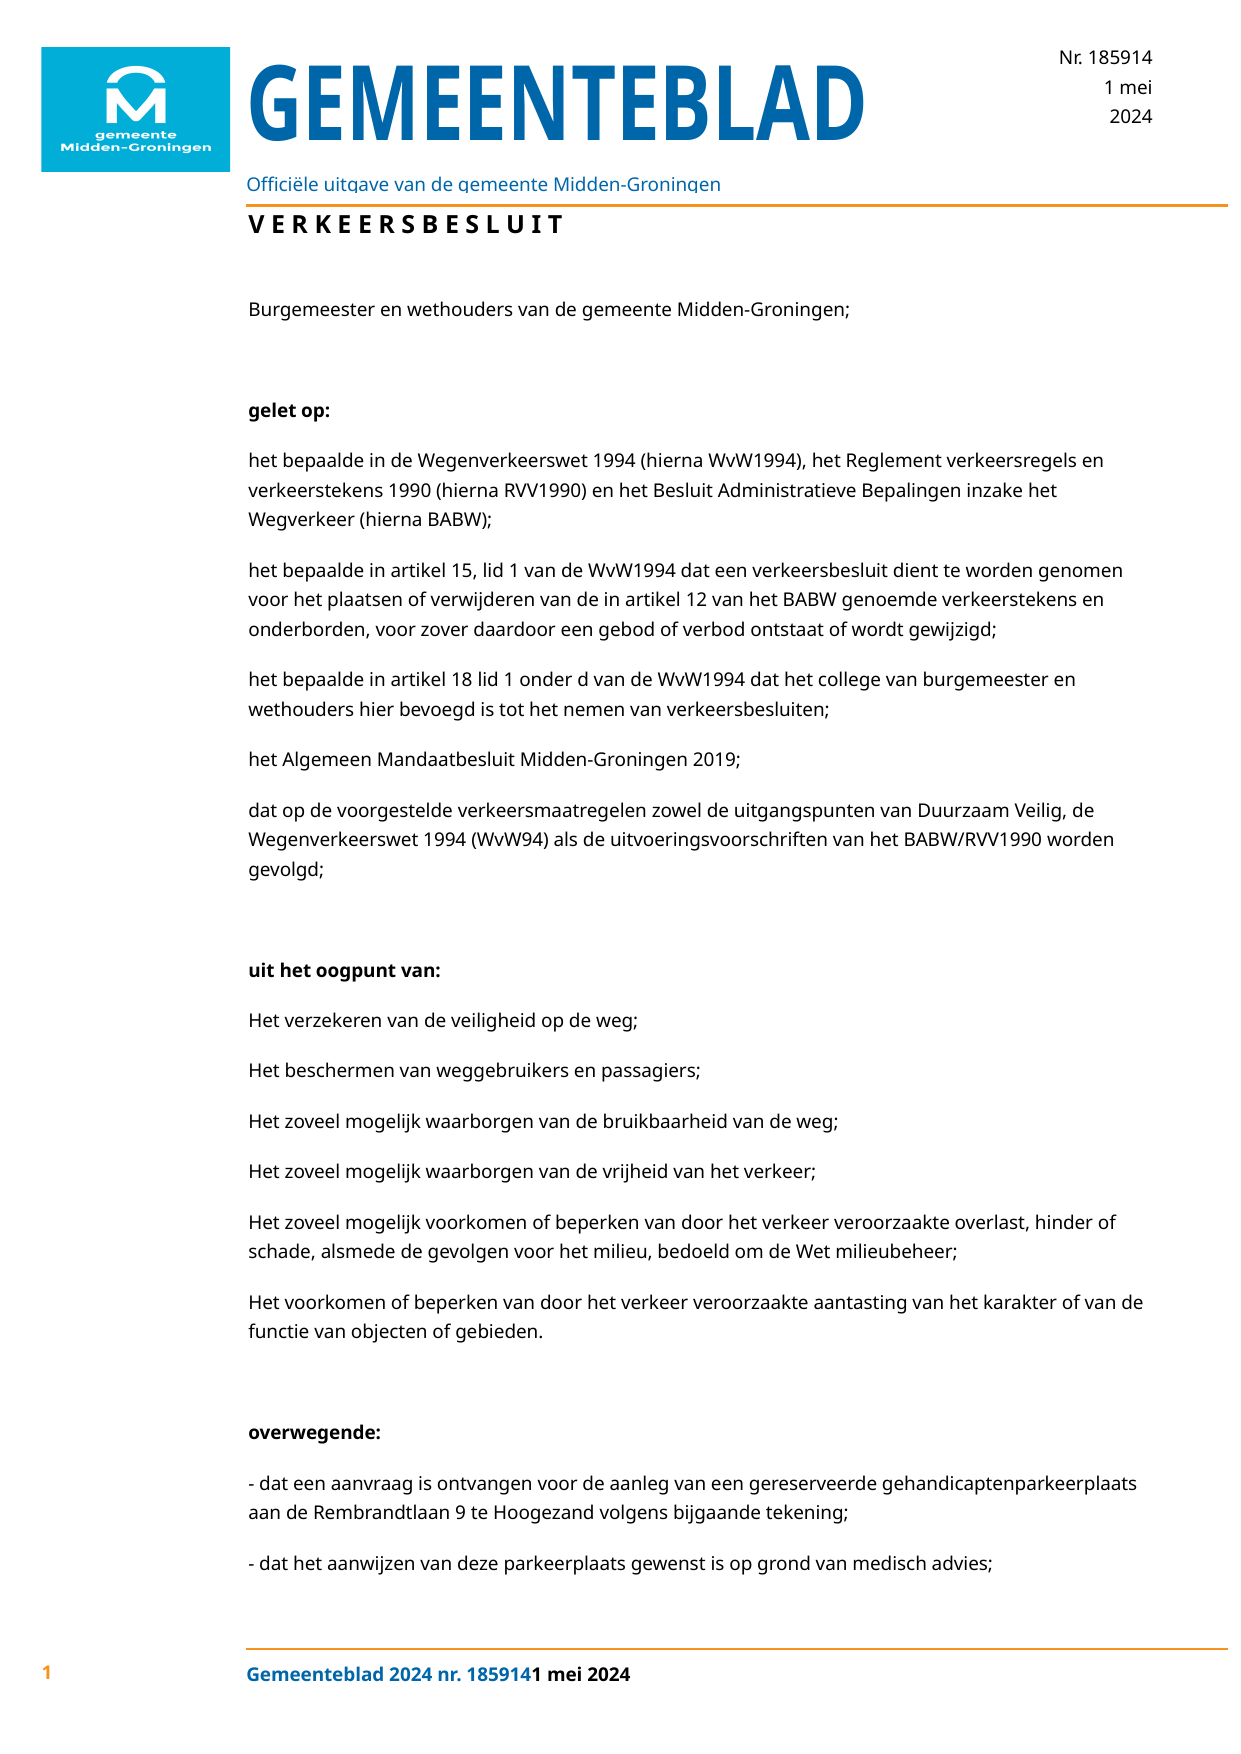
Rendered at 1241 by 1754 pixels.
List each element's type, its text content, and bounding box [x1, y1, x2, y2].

text gelet op: [248, 397, 1152, 423]
text V E R K E E R S B E S L U I T [248, 207, 1152, 241]
text Het verzekeren van de veiligheid op de weg; [248, 1007, 1152, 1033]
text Het beschermen van weggebruikers en passagiers; [248, 1058, 1152, 1083]
text Burgemeester en wethouders van de gemeente Midden-Groningen; [248, 296, 1152, 322]
picture [107, 89, 165, 122]
text Het zoveel mogelijk waarborgen van de vrijheid van het verkeer; [248, 1158, 1152, 1184]
picture [108, 66, 164, 82]
text Het zoveel mogelijk voorkomen of beperken van door het verkeer veroorzaakte overlast, hinder of schade, alsmede de gevolgen voor het milieu, bedoeld om de Wet milieubeheer; [248, 1209, 1152, 1264]
text het Algemeen Mandaatbesluit Midden-Groningen 2019; [248, 746, 1152, 772]
text dat op de voorgestelde verkeersmaatregelen zowel de uitgangspunten van Duurzaam Veilig, de Wegenverkeerswet 1994 (WvW94) als de uitvoeringsvoorschriften van het BABW/RVV1990 worden gevolgd; [248, 797, 1152, 882]
text overwegende: [248, 1419, 1152, 1445]
text het bepaalde in artikel 18 lid 1 onder d van de WvW1994 dat het college van burgemeester en wethouders hier bevoegd is tot het nemen van verkeersbesluiten; [248, 666, 1152, 722]
text - dat een aanvraag is ontvangen voor de aanleg van een gereserveerde gehandicaptenparkeerplaats aan de Rembrandtlaan 9 te Hoogezand volgens bijgaande tekening; [248, 1470, 1152, 1525]
text Het zoveel mogelijk waarborgen van de bruikbaarheid van de weg; [248, 1108, 1152, 1134]
text het bepaalde in artikel 15, lid 1 van de WvW1994 dat een verkeersbesluit dient te worden genomen voor het plaatsen of verwijderen van de in artikel 12 van het BABW genoemde verkeerstekens en onderborden, voor zover daardoor een gebod of verbod ontstaat of wordt gewijzigd; [248, 557, 1152, 642]
text het bepaalde in de Wegenverkeerswet 1994 (hierna WvW1994), het Reglement verkeersregels en verkeerstekens 1990 (hierna RVV1990) en het Besluit Administratieve Bepalingen inzake het Wegverkeer (hierna BABW); [248, 447, 1152, 532]
picture [184, 146, 190, 153]
text uit het oogpunt van: [248, 957, 1152, 983]
text Het voorkomen of beperken van door het verkeer veroorzaakte aantasting van het karakter of van de functie van objecten of gebieden. [248, 1289, 1152, 1344]
text - dat het aanwijzen van deze parkeerplaats gewenst is op grond van medisch advies; [248, 1550, 1152, 1576]
